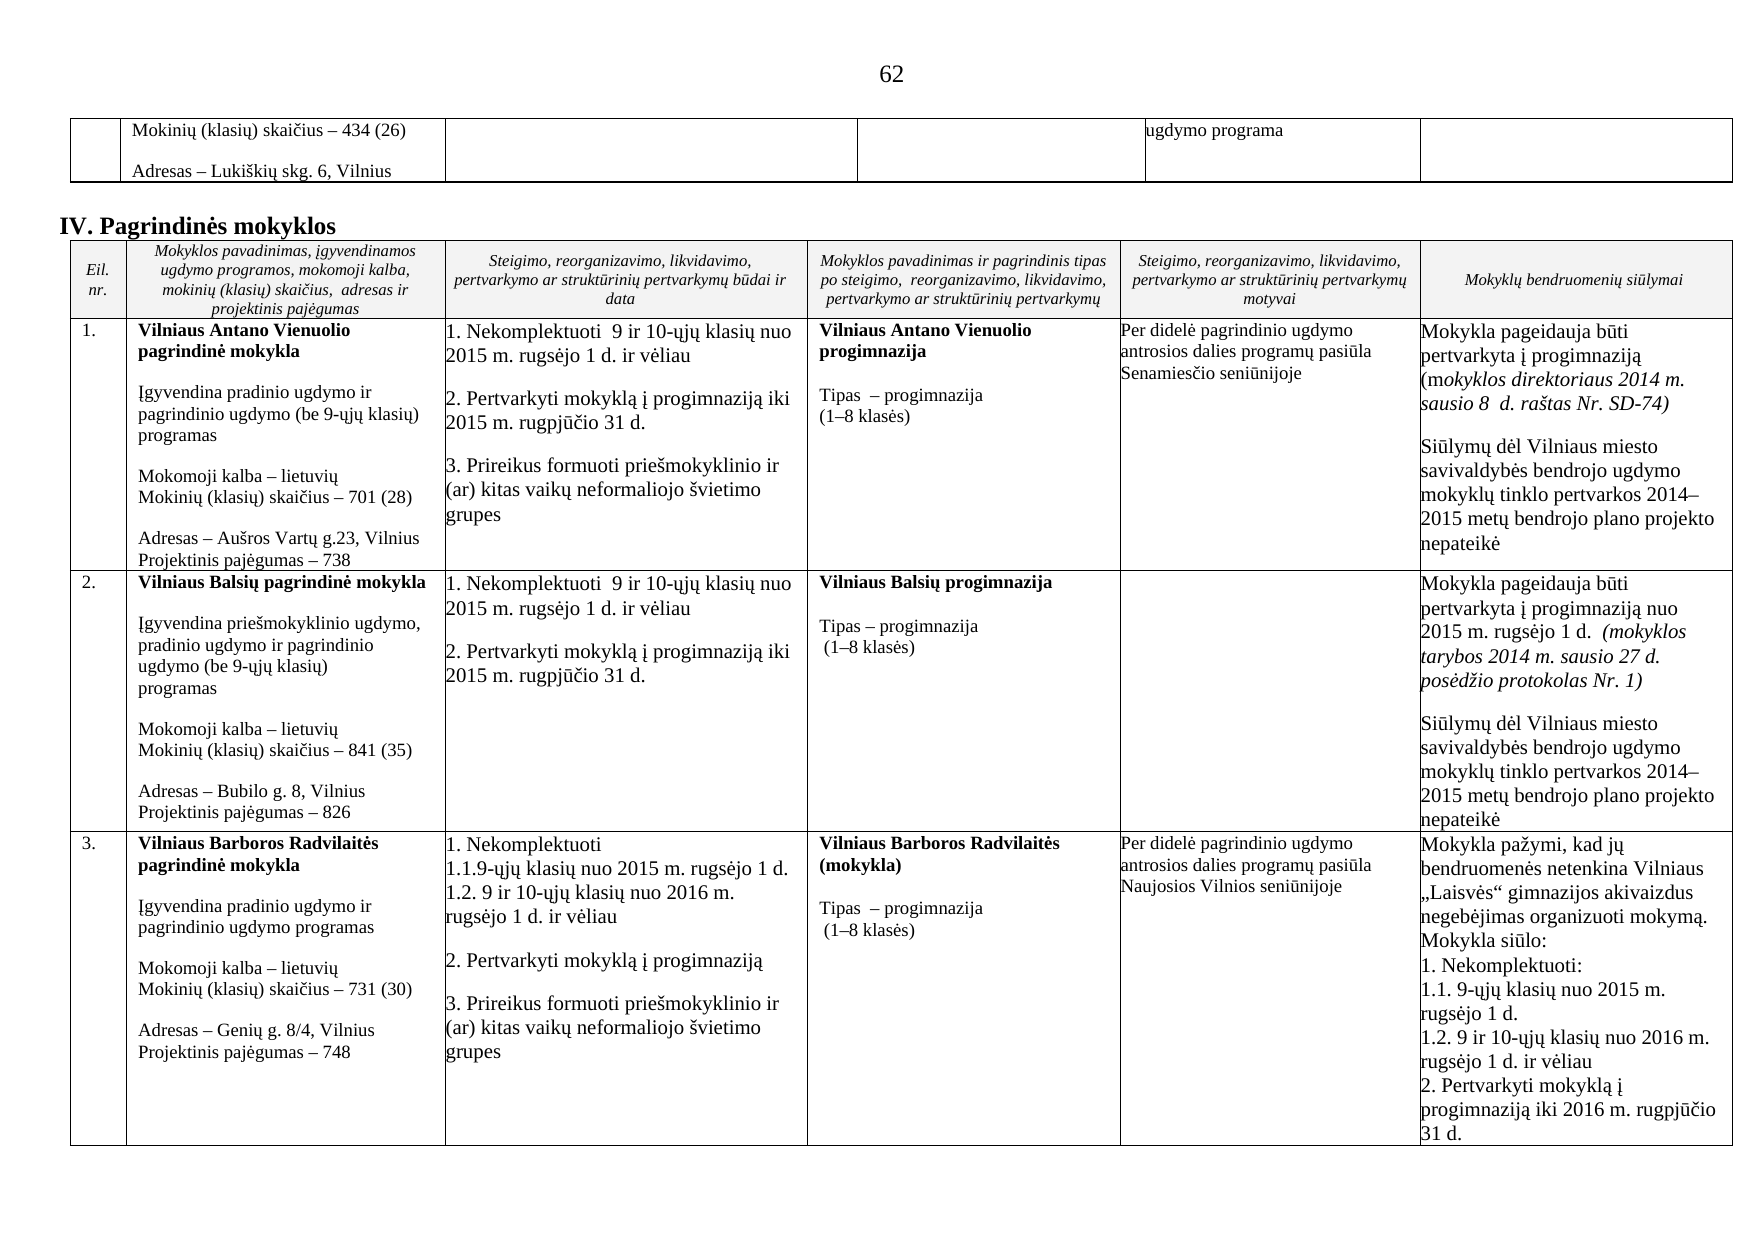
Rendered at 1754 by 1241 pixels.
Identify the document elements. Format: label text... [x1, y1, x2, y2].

table_cell [446, 119, 857, 181]
table_cell [71, 119, 120, 181]
table_cell Per didelė pagrindinio ugdymo antrosios dalies programų pasiūla Naujosios Vilnios seniūnijoje [1121, 832, 1420, 1145]
table_cell Mokykla pažymi, kad jų bendruomenės netenkina Vilniaus „Laisvės“ gimnazijos akivaizdus negebėjimas organizuoti mokymą. Mokykla siūlo: 1. Nekomplektuoti: 1.1. 9-ųjų klasių nuo 2015 m. rugsėjo 1 d. 1.2. 9 ir 10-ųjų klasių nuo 2016 m. rugsėjo 1 d. ir vėliau 2. Pertvarkyti mokyklą į progimnaziją iki 2016 m. rugpjūčio 31 d. [1421, 832, 1732, 1145]
table_cell 1. Nekomplektuoti 9 ir 10-ųjų klasių nuo 2015 m. rugsėjo 1 d. ir vėliau 2. Pertvarkyti mokyklą į progimnaziją iki 2015 m. rugpjūčio 31 d. [446, 571, 807, 831]
table_cell 1. [71, 319, 126, 570]
table_header Mokyklos pavadinimas ir pagrindinis tipas po steigimo, reorganizavimo, likvidavimo, pertvarkymo ar struktūrinių pertvarkymų [808, 241, 1120, 318]
table_cell Vilniaus Antano Vienuolio progimnazija Tipas – progimnazija (1–8 klasės) [808, 319, 1120, 570]
table_header Steigimo, reorganizavimo, likvidavimo, pertvarkymo ar struktūrinių pertvarkymų motyvai [1121, 241, 1420, 318]
table_cell 1. Nekomplektuoti 9 ir 10-ųjų klasių nuo 2015 m. rugsėjo 1 d. ir vėliau 2. Pertvarkyti mokyklą į progimnaziją iki 2015 m. rugpjūčio 31 d. 3. Prireikus formuoti priešmokyklinio ir (ar) kitas vaikų neformaliojo švietimo grupes [446, 319, 807, 570]
table_header Mokyklų bendruomenių siūlymai [1421, 241, 1732, 318]
table_cell Vilniaus Antano Vienuolio pagrindinė mokykla Įgyvendina pradinio ugdymo ir pagrindinio ugdymo (be 9-ųjų klasių) programas Mokomoji kalba – lietuvių Mokinių (klasių) skaičius – 701 (28) Adresas – Aušros Vartų g.23, Vilnius Projektinis pajėgumas – 738 [127, 319, 445, 570]
text IV. Pagrindinės mokyklos [59, 211, 1724, 240]
table_cell Vilniaus Balsių progimnazija Tipas – progimnazija (1–8 klasės) [808, 571, 1120, 831]
table_cell Vilniaus Barboros Radvilaitės (mokykla) Tipas – progimnazija (1–8 klasės) [808, 832, 1120, 1145]
table_cell ugdymo programa [1146, 119, 1420, 181]
table_cell Mokykla pageidauja būti pertvarkyta į progimnaziją (mokyklos direktoriaus 2014 m. sausio 8 d. raštas Nr. SD-74) Siūlymų dėl Vilniaus miesto savivaldybės bendrojo ugdymo mokyklų tinklo pertvarkos 2014–2015 metų bendrojo plano projekto nepateikė [1421, 319, 1732, 570]
table_cell Mokinių (klasių) skaičius – 434 (26) Adresas – Lukiškių skg. 6, Vilnius [121, 119, 445, 181]
table_cell Vilniaus Barboros Radvilaitės pagrindinė mokykla Įgyvendina pradinio ugdymo ir pagrindinio ugdymo programas Mokomoji kalba – lietuvių Mokinių (klasių) skaičius – 731 (30) Adresas – Genių g. 8/4, Vilnius Projektinis pajėgumas – 748 [127, 832, 445, 1145]
table_cell [1121, 571, 1420, 831]
table_cell Mokykla pageidauja būti pertvarkyta į progimnaziją nuo 2015 m. rugsėjo 1 d. (mokyklos tarybos 2014 m. sausio 27 d. posėdžio protokolas Nr. 1) Siūlymų dėl Vilniaus miesto savivaldybės bendrojo ugdymo mokyklų tinklo pertvarkos 2014–2015 metų bendrojo plano projekto nepateikė [1421, 571, 1732, 831]
table_cell 1. Nekomplektuoti 1.1.9-ųjų klasių nuo 2015 m. rugsėjo 1 d. 1.2. 9 ir 10-ųjų klasių nuo 2016 m. rugsėjo 1 d. ir vėliau 2. Pertvarkyti mokyklą į progimnaziją 3. Prireikus formuoti priešmokyklinio ir (ar) kitas vaikų neformaliojo švietimo grupes [446, 832, 807, 1145]
table_header Mokyklos pavadinimas, įgyvendinamos ugdymo programos, mokomoji kalba, mokinių (klasių) skaičius, adresas ir projektinis pajėgumas [127, 241, 445, 318]
table_cell [1421, 119, 1732, 181]
table_header Steigimo, reorganizavimo, likvidavimo, pertvarkymo ar struktūrinių pertvarkymų būdai ir data [446, 241, 807, 318]
table_cell Vilniaus Balsių pagrindinė mokykla Įgyvendina priešmokyklinio ugdymo, pradinio ugdymo ir pagrindinio ugdymo (be 9-ųjų klasių) programas Mokomoji kalba – lietuvių Mokinių (klasių) skaičius – 841 (35) Adresas – Bubilo g. 8, Vilnius Projektinis pajėgumas – 826 [127, 571, 445, 831]
table_cell Per didelė pagrindinio ugdymo antrosios dalies programų pasiūla Senamiesčio seniūnijoje [1121, 319, 1420, 570]
table_cell 3. [71, 832, 126, 1145]
table_header Eil. nr. [71, 241, 126, 318]
table_cell 2. [71, 571, 126, 831]
table_cell [858, 119, 1145, 181]
